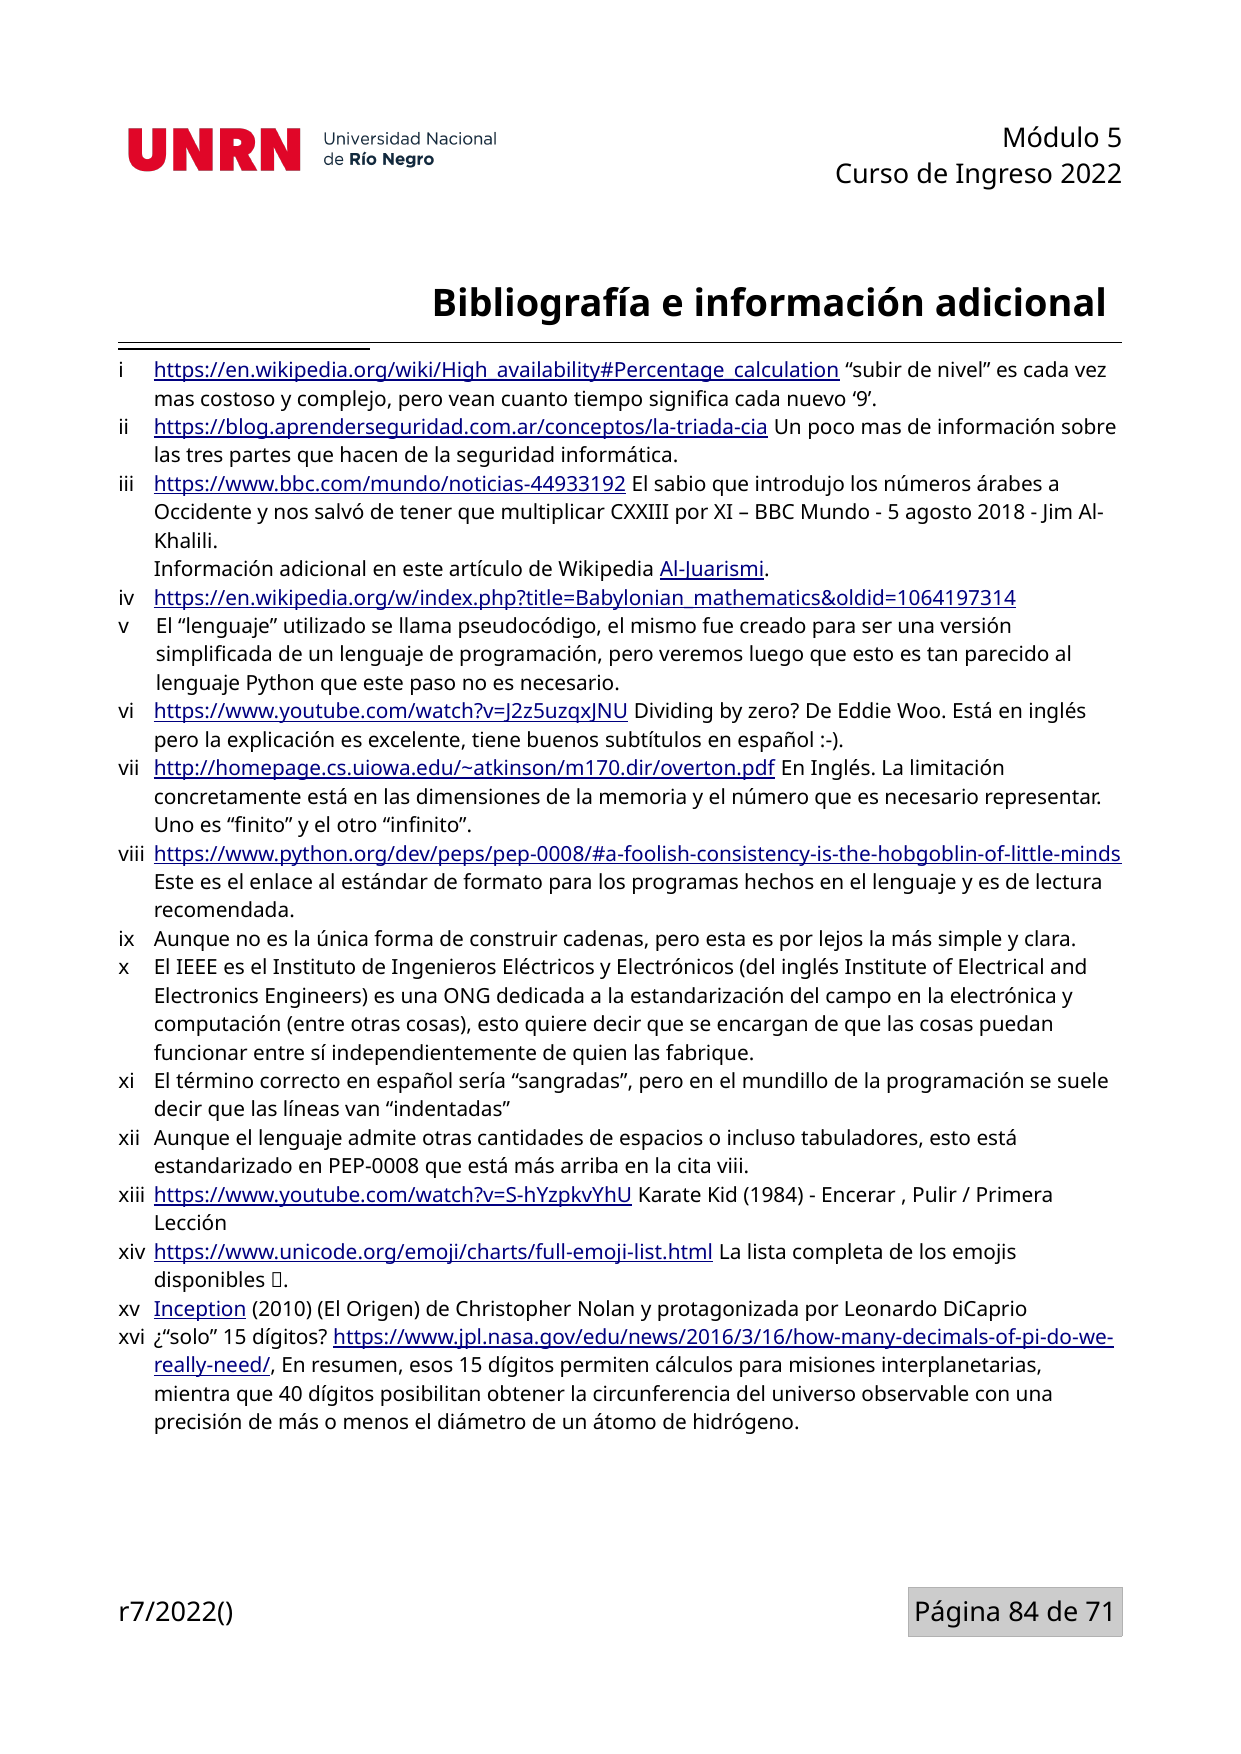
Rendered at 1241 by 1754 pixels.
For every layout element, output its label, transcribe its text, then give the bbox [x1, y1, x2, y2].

text http://homepage.cs.uiowa.edu/~atkinson/m170.dir/overton.pdf En Inglés. La limitación concretamente está en las dimensiones de la memoria y el número que es necesario representar. Uno es “finito” y el otro “infinito”. [118, 753, 1122, 839]
text https://www.python.org/dev/peps/pep-0008/#a-foolish-consistency-is-the-hobgoblin-of-little-minds Este es el enlace al estándar de formato para los programas hechos en el lenguaje y es de lectura recomendada. [118, 839, 1122, 924]
text El término correcto en español sería “sangradas”, pero en el mundillo de la programación se suele decir que las líneas van “indentadas” [118, 1066, 1122, 1123]
text https://en.wikipedia.org/wiki/High_availability#Percentage_calculation “subir de nivel” es cada vez mas costoso y complejo, pero vean cuanto tiempo significa cada nuevo ‘9’. [118, 355, 1122, 412]
subtitle Bibliografía e información adicional [118, 261, 1122, 342]
text ¿“solo” 15 dígitos? https://www.jpl.nasa.gov/edu/news/2016/3/16/how-many-decimals-of-pi-do-we-really-need/, En resumen, esos 15 dígitos permiten cálculos para misiones interplanetarias, mientra que 40 dígitos posibilitan obtener la circunferencia del universo observable con una precisión de más o menos el diámetro de un átomo de hidrógeno. [118, 1322, 1122, 1436]
picture [118, 118, 505, 180]
text El IEEE es el Instituto de Ingenieros Eléctricos y Electrónicos (del inglés Institute of Electrical and Electronics Engineers) es una ONG dedicada a la estandarización del campo en la electrónica y computación (entre otras cosas), esto quiere decir que se encargan de que las cosas puedan funcionar entre sí independientemente de quien las fabrique. [118, 952, 1122, 1066]
text https://www.youtube.com/watch?v=J2z5uzqxJNU Dividing by zero? De Eddie Woo. Está en inglés pero la explicación es excelente, tiene buenos subtítulos en español :-). [118, 696, 1122, 753]
text https://blog.aprenderseguridad.com.ar/conceptos/la-triada-cia Un poco mas de información sobre las tres partes que hacen de la seguridad informática. [118, 412, 1122, 469]
text Inception (2010) (El Origen) de Christopher Nolan y protagonizada por Leonardo DiCaprio [118, 1294, 1122, 1322]
text https://en.wikipedia.org/w/index.php?title=Babylonian_mathematics&oldid=1064197314 [118, 583, 1122, 611]
text https://www.youtube.com/watch?v=S-hYzpkvYhU Karate Kid (1984) - Encerar , Pulir / Primera Lección [118, 1180, 1122, 1237]
text Aunque no es la única forma de construir cadenas, pero esta es por lejos la más simple y clara. [118, 924, 1122, 952]
text Aunque el lenguaje admite otras cantidades de espacios o incluso tabuladores, esto está estandarizado en PEP-0008 que está más arriba en la cita viii. [118, 1123, 1122, 1180]
text https://www.bbc.com/mundo/noticias-44933192 El sabio que introdujo los números árabes a Occidente y nos salvó de tener que multiplicar CXXIII por XI – BBC Mundo - 5 agosto 2018 - Jim Al-Khalili. Información adicional en este artículo de Wikipedia Al-Juarismi. [118, 469, 1122, 583]
